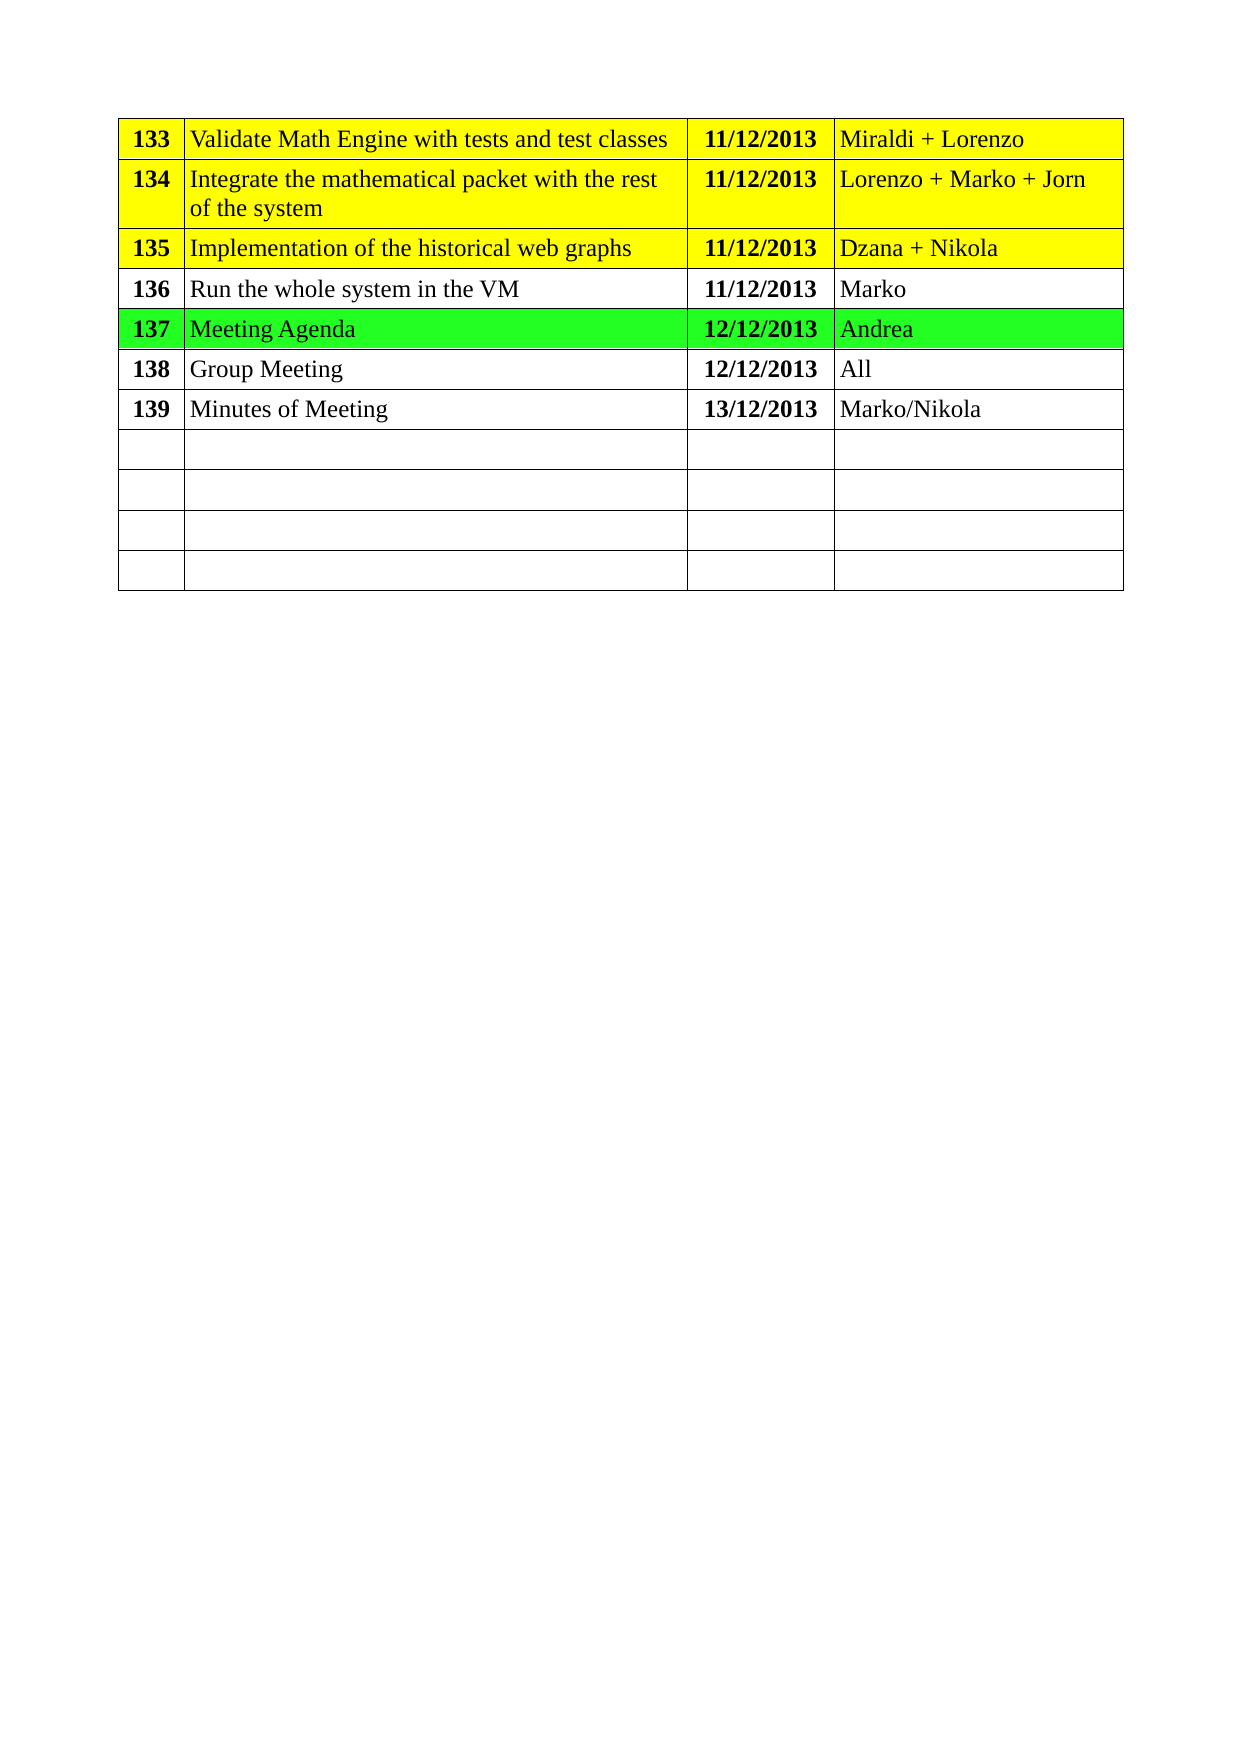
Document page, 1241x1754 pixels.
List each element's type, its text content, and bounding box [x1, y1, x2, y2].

table_cell [835, 551, 1123, 590]
table_cell 12/12/2013 [688, 350, 834, 389]
table_cell [688, 470, 834, 510]
table_cell 136 [119, 269, 184, 308]
table_cell 137 [119, 309, 184, 348]
table_cell 11/12/2013 [688, 119, 834, 158]
table_cell Lorenzo + Marko + Jorn [835, 160, 1123, 227]
table_cell Validate Math Engine with tests and test classes [185, 119, 687, 158]
table_cell [185, 551, 687, 590]
table_cell Minutes of Meeting [185, 390, 687, 429]
table_cell 139 [119, 390, 184, 429]
table_cell [688, 430, 834, 469]
table_cell [119, 551, 184, 590]
table_cell [185, 511, 687, 550]
table_cell Miraldi + Lorenzo [835, 119, 1123, 158]
table_cell Andrea [835, 309, 1123, 348]
table_cell [688, 551, 834, 590]
table_cell [835, 430, 1123, 469]
table_cell 11/12/2013 [688, 229, 834, 268]
table_cell Marko/Nikola [835, 390, 1123, 429]
table_cell Integrate the mathematical packet with the rest of the system [185, 160, 687, 227]
table_cell 138 [119, 350, 184, 389]
table_cell Marko [835, 269, 1123, 308]
table_cell 13/12/2013 [688, 390, 834, 429]
table_cell 12/12/2013 [688, 309, 834, 348]
table_cell 11/12/2013 [688, 160, 834, 227]
table_cell Implementation of the historical web graphs [185, 229, 687, 268]
table_cell [119, 511, 184, 550]
table_cell Run the whole system in the VM [185, 269, 687, 308]
table_cell 134 [119, 160, 184, 227]
table_cell [688, 511, 834, 550]
table_cell [119, 430, 184, 469]
table_cell [119, 470, 184, 510]
table_cell [835, 470, 1123, 510]
table_cell Meeting Agenda [185, 309, 687, 348]
table_cell 133 [119, 119, 184, 158]
table_cell Group Meeting [185, 350, 687, 389]
table_cell Dzana + Nikola [835, 229, 1123, 268]
table_cell 11/12/2013 [688, 269, 834, 308]
table_cell All [835, 350, 1123, 389]
table_cell 135 [119, 229, 184, 268]
table_cell [185, 430, 687, 469]
table_cell [835, 511, 1123, 550]
table_cell [185, 470, 687, 510]
